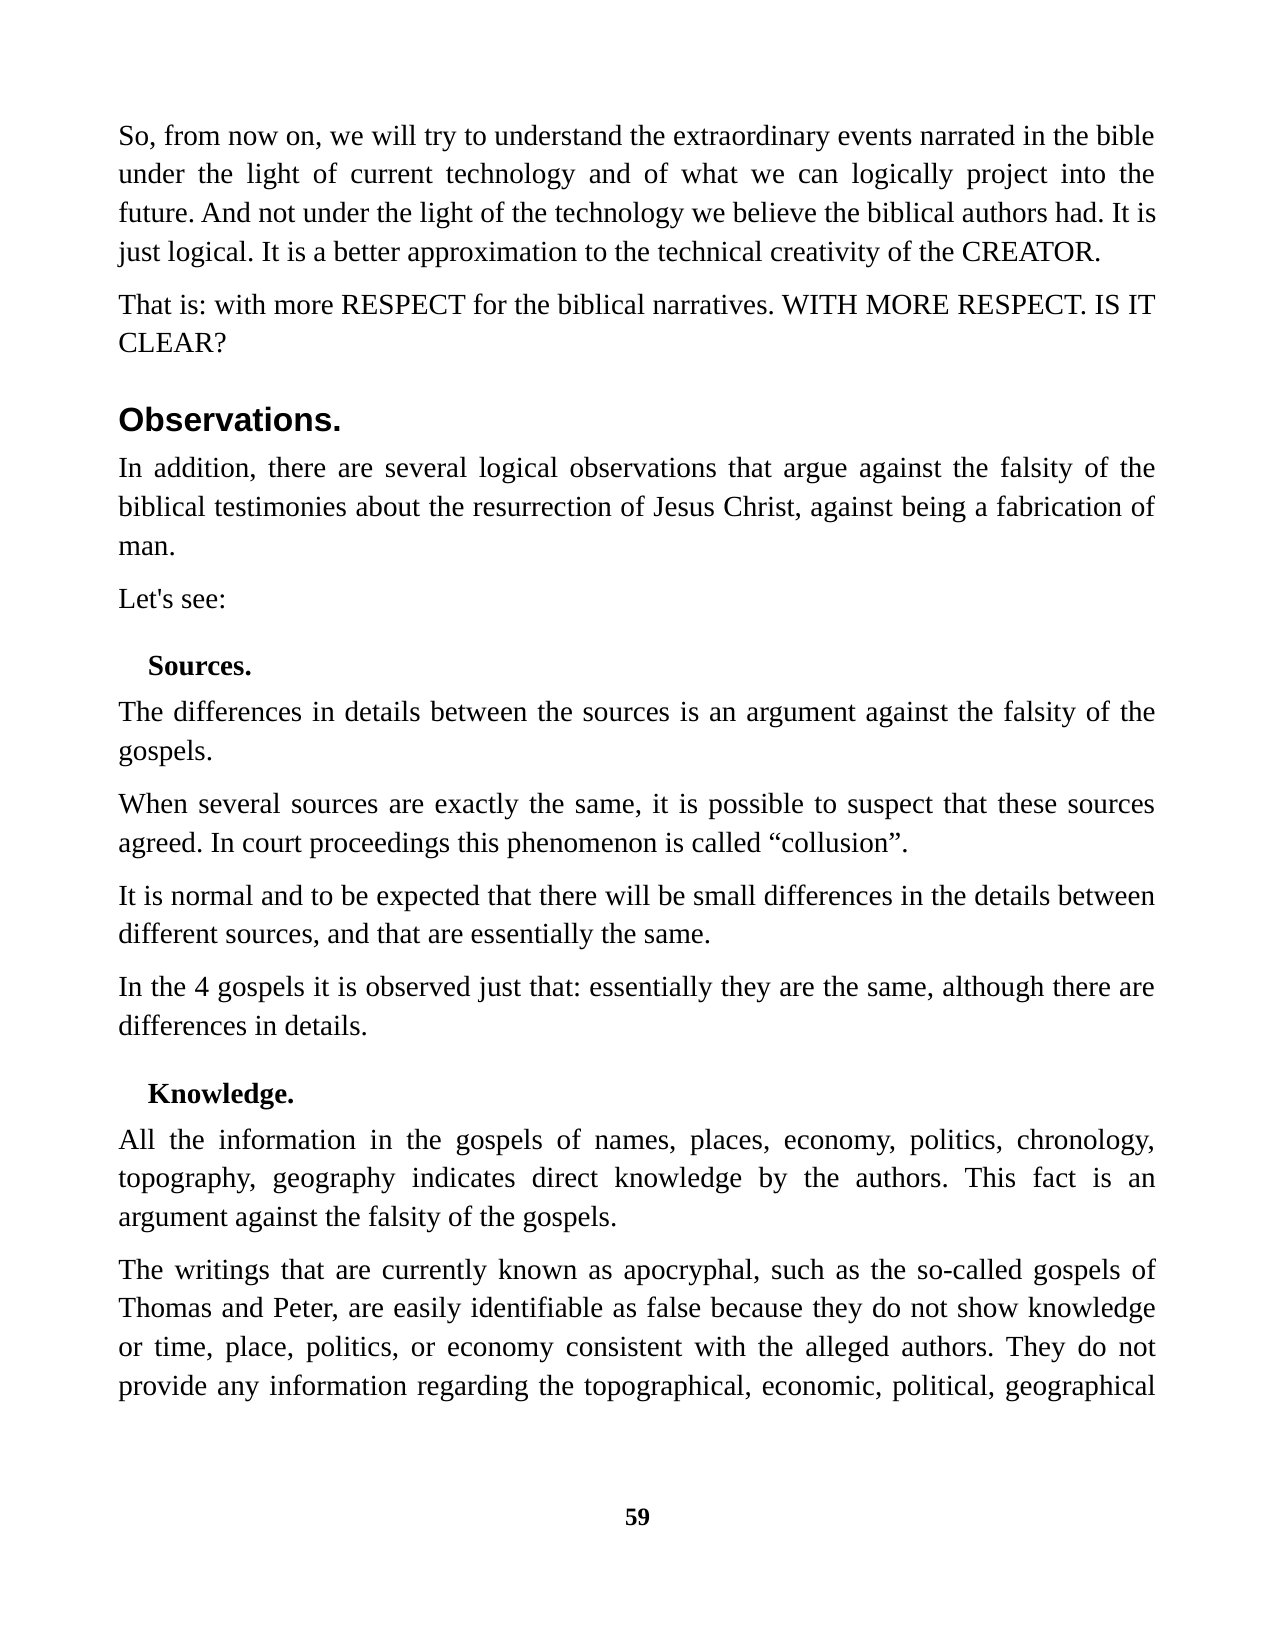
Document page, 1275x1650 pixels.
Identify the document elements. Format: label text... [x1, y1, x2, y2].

subtitle Sources. [148, 648, 1157, 682]
text The differences in details between the sources is an argument against the falsity of the gospels. [118, 694, 1157, 767]
text That is: with more RESPECT for the biblical narratives. WITH MORE RESPECT. IS IT CLEAR? [118, 287, 1157, 359]
text The writings that are currently known as apocryphal, such as the so-called gospels of Thomas and Peter, are easily identifiable as false because they do not show knowledge or time, place, politics, or economy consistent with the alleged authors. They do not provide any information regarding the topographical, economic, political, geographical [118, 1252, 1157, 1401]
text So, from now on, we will try to understand the extraordinary events narrated in the bible under the light of current technology and of what we can logically project into the future. And not under the light of the technology we believe the biblical authors had. It is just logical. It is a better approximation to the technical creativity of the CREATOR. [118, 118, 1157, 267]
subtitle Observations. [118, 399, 1157, 438]
subtitle Knowledge. [148, 1076, 1157, 1109]
text Let's see: [118, 581, 1157, 614]
text All the information in the gospels of names, places, economy, politics, chronology, topography, geography indicates direct knowledge by the authors. This fact is an argument against the falsity of the gospels. [118, 1122, 1157, 1232]
text In the 4 gospels it is observed just that: essentially they are the same, although there are differences in details. [118, 969, 1157, 1042]
text When several sources are exactly the same, it is possible to suspect that these sources agreed. In court proceedings this phenomenon is called “collusion”. [118, 786, 1157, 858]
text It is normal and to be expected that there will be small differences in the details between different sources, and that are essentially the same. [118, 878, 1157, 950]
text In addition, there are several logical observations that argue against the falsity of the biblical testimonies about the resurrection of Jesus Christ, against being a fabrication of man. [118, 451, 1157, 561]
